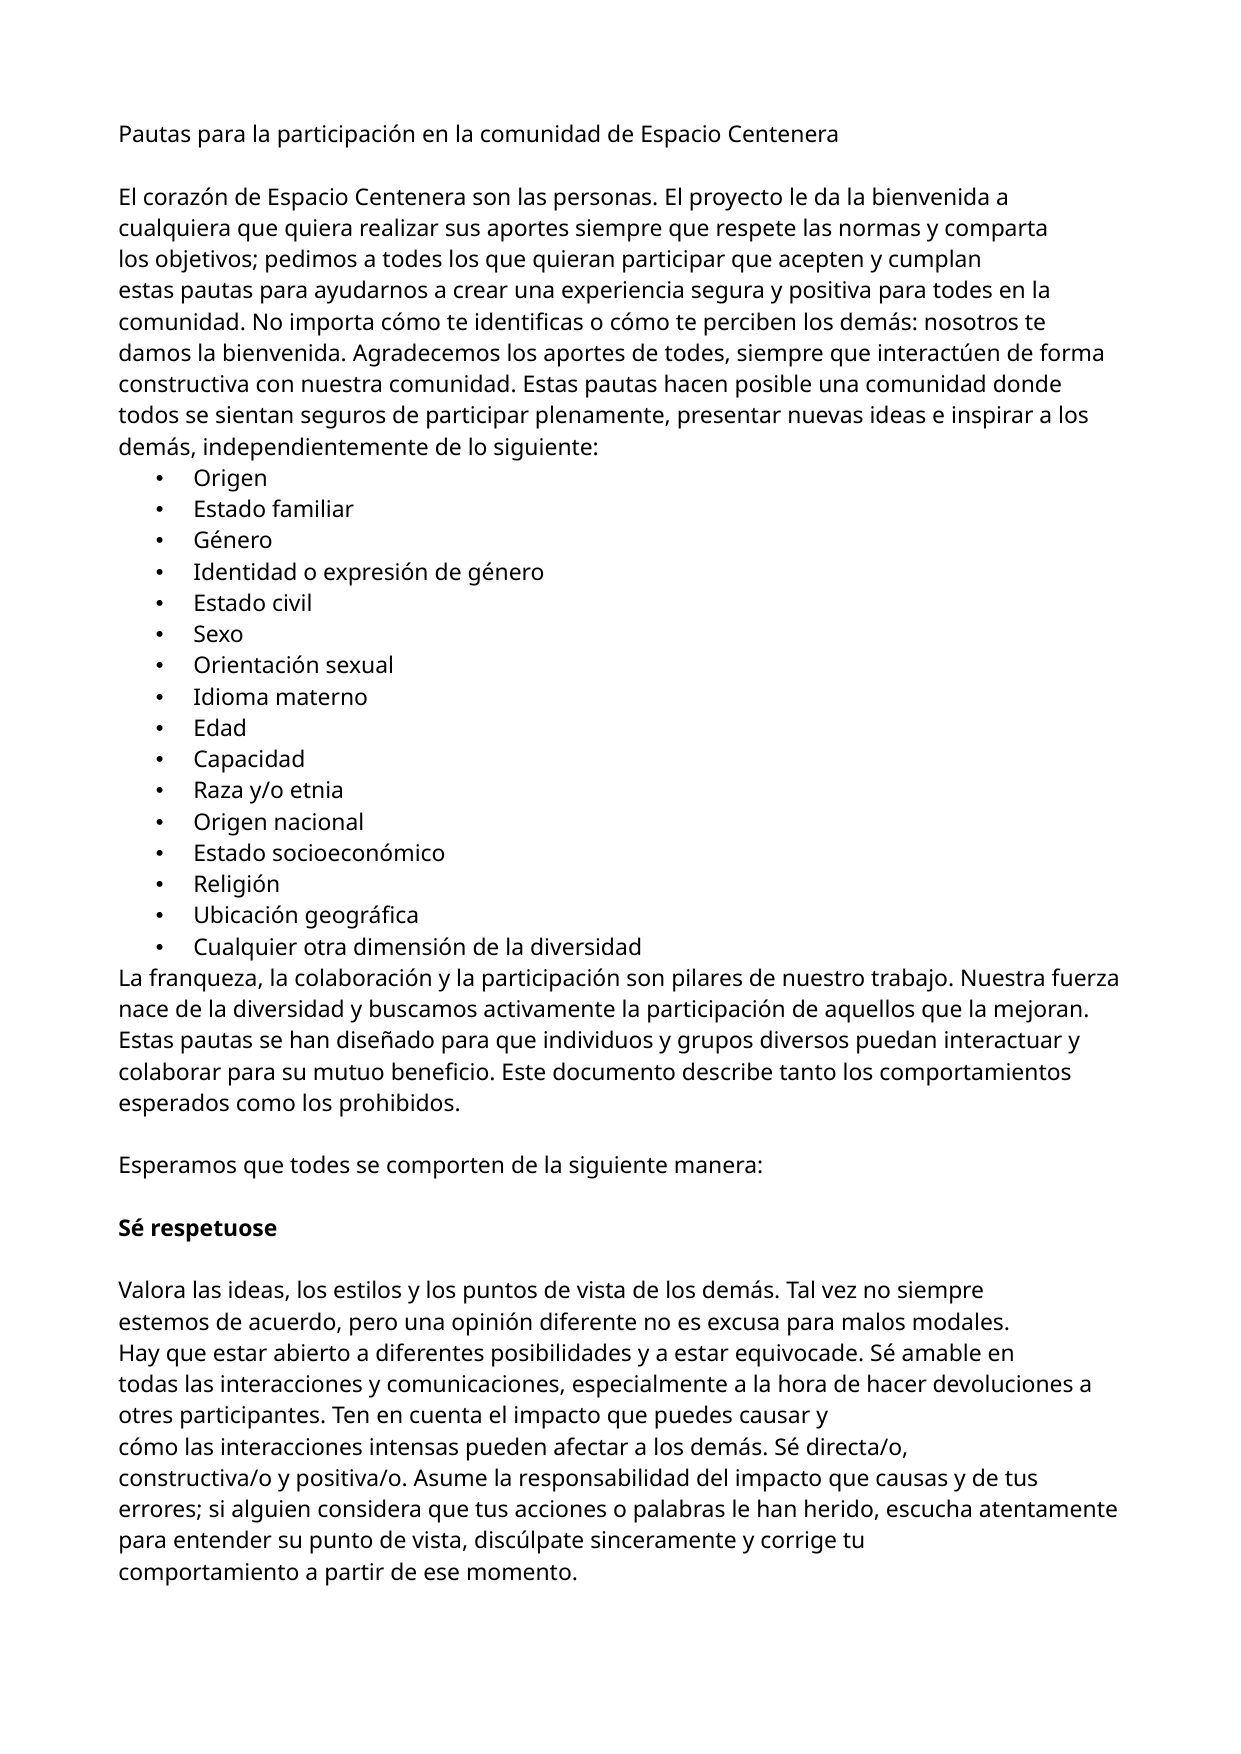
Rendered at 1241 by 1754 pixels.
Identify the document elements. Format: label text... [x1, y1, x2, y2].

list Orientación sexual [156, 649, 1122, 681]
text errores; si alguien considera que tus acciones o palabras le han herido, escucha atentamente para entender su punto de vista, discúlpate sinceramente y corrige tu [118, 1493, 1122, 1556]
list Origen [156, 462, 1122, 493]
text cómo las interacciones intensas pueden afectar a los demás. Sé directa/o, [118, 1431, 1122, 1462]
list Cualquier otra dimensión de la diversidad [156, 931, 1122, 962]
text los objetivos; pedimos a todes los que quieran participar que acepten y cumplan [118, 243, 1122, 274]
text El corazón de Espacio Centenera son las personas. El proyecto le da la bienvenida a cualquiera que quiera realizar sus aportes siempre que respete las normas y comparta [118, 181, 1122, 243]
list Edad [156, 712, 1122, 743]
text Hay que estar abierto a diferentes posibilidades y a estar equivocade. Sé amable en [118, 1337, 1122, 1368]
list Raza y/o etnia [156, 774, 1122, 806]
list Estado familiar [156, 493, 1122, 524]
text Estas pautas se han diseñado para que individuos y grupos diversos puedan interactuar y colaborar para su mutuo beneficio. Este documento describe tanto los comportamientos esperados como los prohibidos. [118, 1024, 1122, 1118]
list Estado civil [156, 587, 1122, 618]
list Identidad o expresión de género [156, 556, 1122, 587]
text Pautas para la participación en la comunidad de Espacio Centenera [118, 118, 1122, 149]
list Idioma materno [156, 681, 1122, 712]
list Género [156, 524, 1122, 556]
text La franqueza, la colaboración y la participación son pilares de nuestro trabajo. Nuestra fuerza nace de la diversidad y buscamos activamente la participación de aquellos que la mejoran. [118, 962, 1122, 1024]
text todas las interacciones y comunicaciones, especialmente a la hora de hacer devoluciones a otres participantes. Ten en cuenta el impacto que puedes causar y [118, 1368, 1122, 1431]
list Estado socioeconómico [156, 837, 1122, 868]
list Origen nacional [156, 806, 1122, 837]
text comportamiento a partir de ese momento. [118, 1556, 1122, 1587]
list Sexo [156, 618, 1122, 649]
text Valora las ideas, los estilos y los puntos de vista de los demás. Tal vez no siempre [118, 1274, 1122, 1306]
text constructiva/o y positiva/o. Asume la responsabilidad del impacto que causas y de tus [118, 1462, 1122, 1493]
list Ubicación geográfica [156, 899, 1122, 931]
list Religión [156, 868, 1122, 899]
list Capacidad [156, 743, 1122, 774]
text Sé respetuose [118, 1212, 1122, 1243]
text estas pautas para ayudarnos a crear una experiencia segura y positiva para todes en la comunidad. No importa cómo te identificas o cómo te perciben los demás: nosotros te damos la bienvenida. Agradecemos los aportes de todes, siempre que interactúen de forma constructiva con nuestra comunidad. Estas pautas hacen posible una comunidad donde todos se sientan seguros de participar plenamente, presentar nuevas ideas e inspirar a los demás, independientemente de lo siguiente: [118, 274, 1122, 462]
text Esperamos que todes se comporten de la siguiente manera: [118, 1149, 1122, 1181]
text estemos de acuerdo, pero una opinión diferente no es excusa para malos modales. [118, 1306, 1122, 1337]
